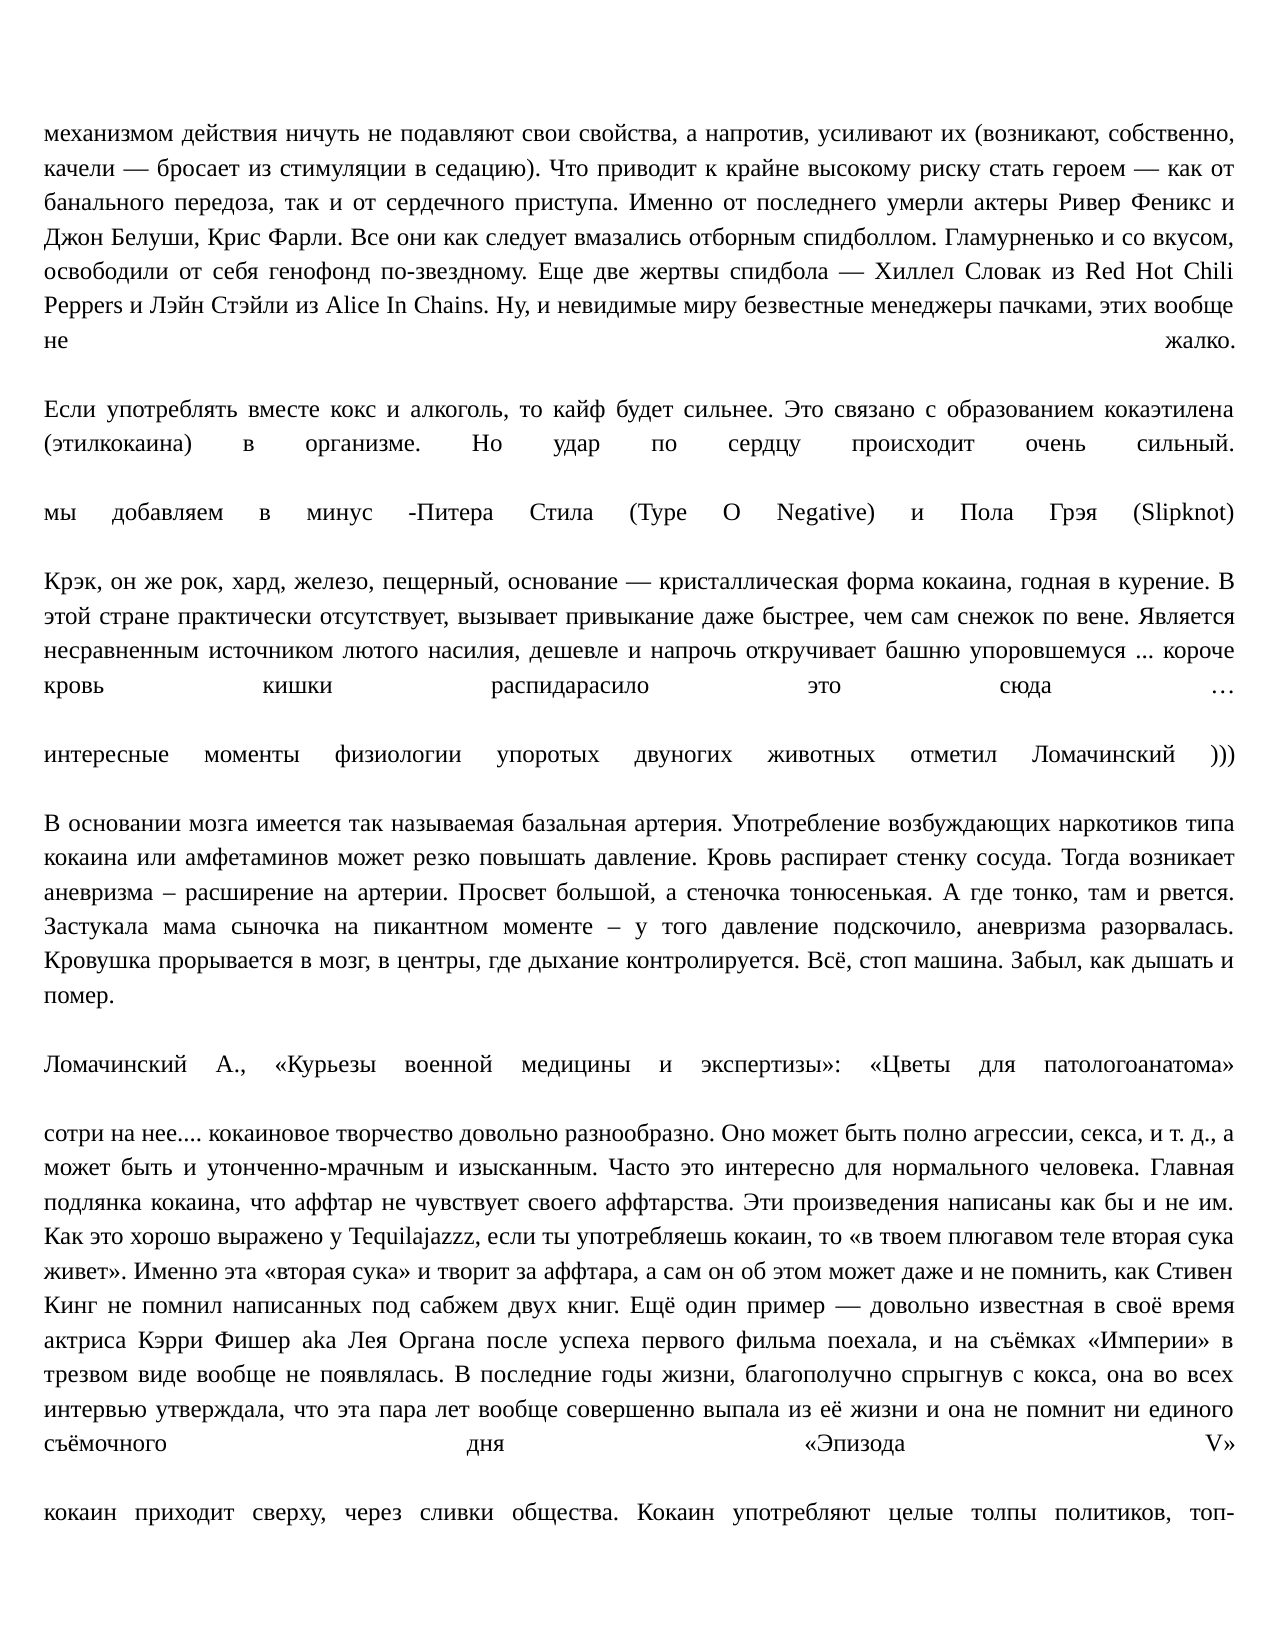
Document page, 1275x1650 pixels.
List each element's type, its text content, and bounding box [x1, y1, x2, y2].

text механизмом действия ничуть не подавляют свои свойства, а напротив, усиливают их (возникают, собственно, качели — бросает из стимуляции в седацию). Что приводит к крайне высокому риску стать героем — как от банального передоза, так и от сердечного приступа. Именно от последнего умерли актеры Ривер Феникс и Джон Белуши, Крис Фарли. Все они как следует вмазались отборным спидболлом. Гламурненько и со вкусом, освободили от себя генофонд по-звездному. Еще две жертвы спидбола — Хиллел Словак из Red Hot Chili Peppers и Лэйн Стэйли из Alice In Chains. Ну, и невидимые миру безвестные менеджеры пачками, этих вообще не жалко. Если употреблять вместе кокс и алкоголь, то кайф будет сильнее. Это связано с образованием кокаэтилена (этилкокаина) в организме. Но удар по сердцу происходит очень сильный. мы добавляем в минус -Питера Стила (Type O Negative) и Пола Грэя (Slipknot) Крэк, он же рок, хард, железо, пещерный, основание — кристаллическая форма кокаина, годная в курение. В этой стране практически отсутствует, вызывает привыкание даже быстрее, чем сам снежок по вене. Является несравненным источником лютого насилия, дешевле и напрочь откручивает башню упоровшемуся ... короче кровь кишки распидарасило это сюда … интересные моменты физиологии упоротых двуногих животных отметил Ломачинский ))) В основании мозга имеется так называемая базальная артерия. Употребление возбуждающих наркотиков типа кокаина или амфетаминов может резко повышать давление. Кровь распирает стенку сосуда. Тогда возникает аневризма – расширение на артерии. Просвет большой, а стеночка тонюсенькая. А где тонко, там и рвется. Застукала мама сыночка на пикантном моменте – у того давление подскочило, аневризма разорвалась. Кровушка прорывается в мозг, в центры, где дыхание контролируется. Всё, стоп машина. Забыл, как дышать и помер. Ломачинский А., «Курьезы военной медицины и экспертизы»: «Цветы для патологоанатома» сотри на нее.... кокаиновое творчество довольно разнообразно. Оно может быть полно агрессии, секса, и т. д., а может быть и утонченно-мрачным и изысканным. Часто это интересно для нормального человека. Главная подлянка кокаина, что аффтар не чувствует своего аффтарства. Эти произведения написаны как бы и не им. Как это хорошо выражено у Tequilajazzz, если ты употребляешь кокаин, то «в твоем плюгавом теле вторая сука живет». Именно эта «вторая сука» и творит за аффтара, а сам он об этом может даже и не помнить, как Стивен Кинг не помнил написанных под сабжем двух книг. Ещё один пример — довольно известная в своё время актриса Кэрри Фишер aka Лея Органа после успеха первого фильма поехала, и на съёмках «Империи» в трезвом виде вообще не появлялась. В последние годы жизни, благополучно спрыгнув с кокса, она во всех интервью утверждала, что эта пара лет вообще совершенно выпала из её жизни и она не помнит ни единого съёмочного дня «Эпизода V» кокаин приходит сверху, через сливки общества. Кокаин употребляют целые толпы политиков, топ- [44, 118, 1236, 1526]
